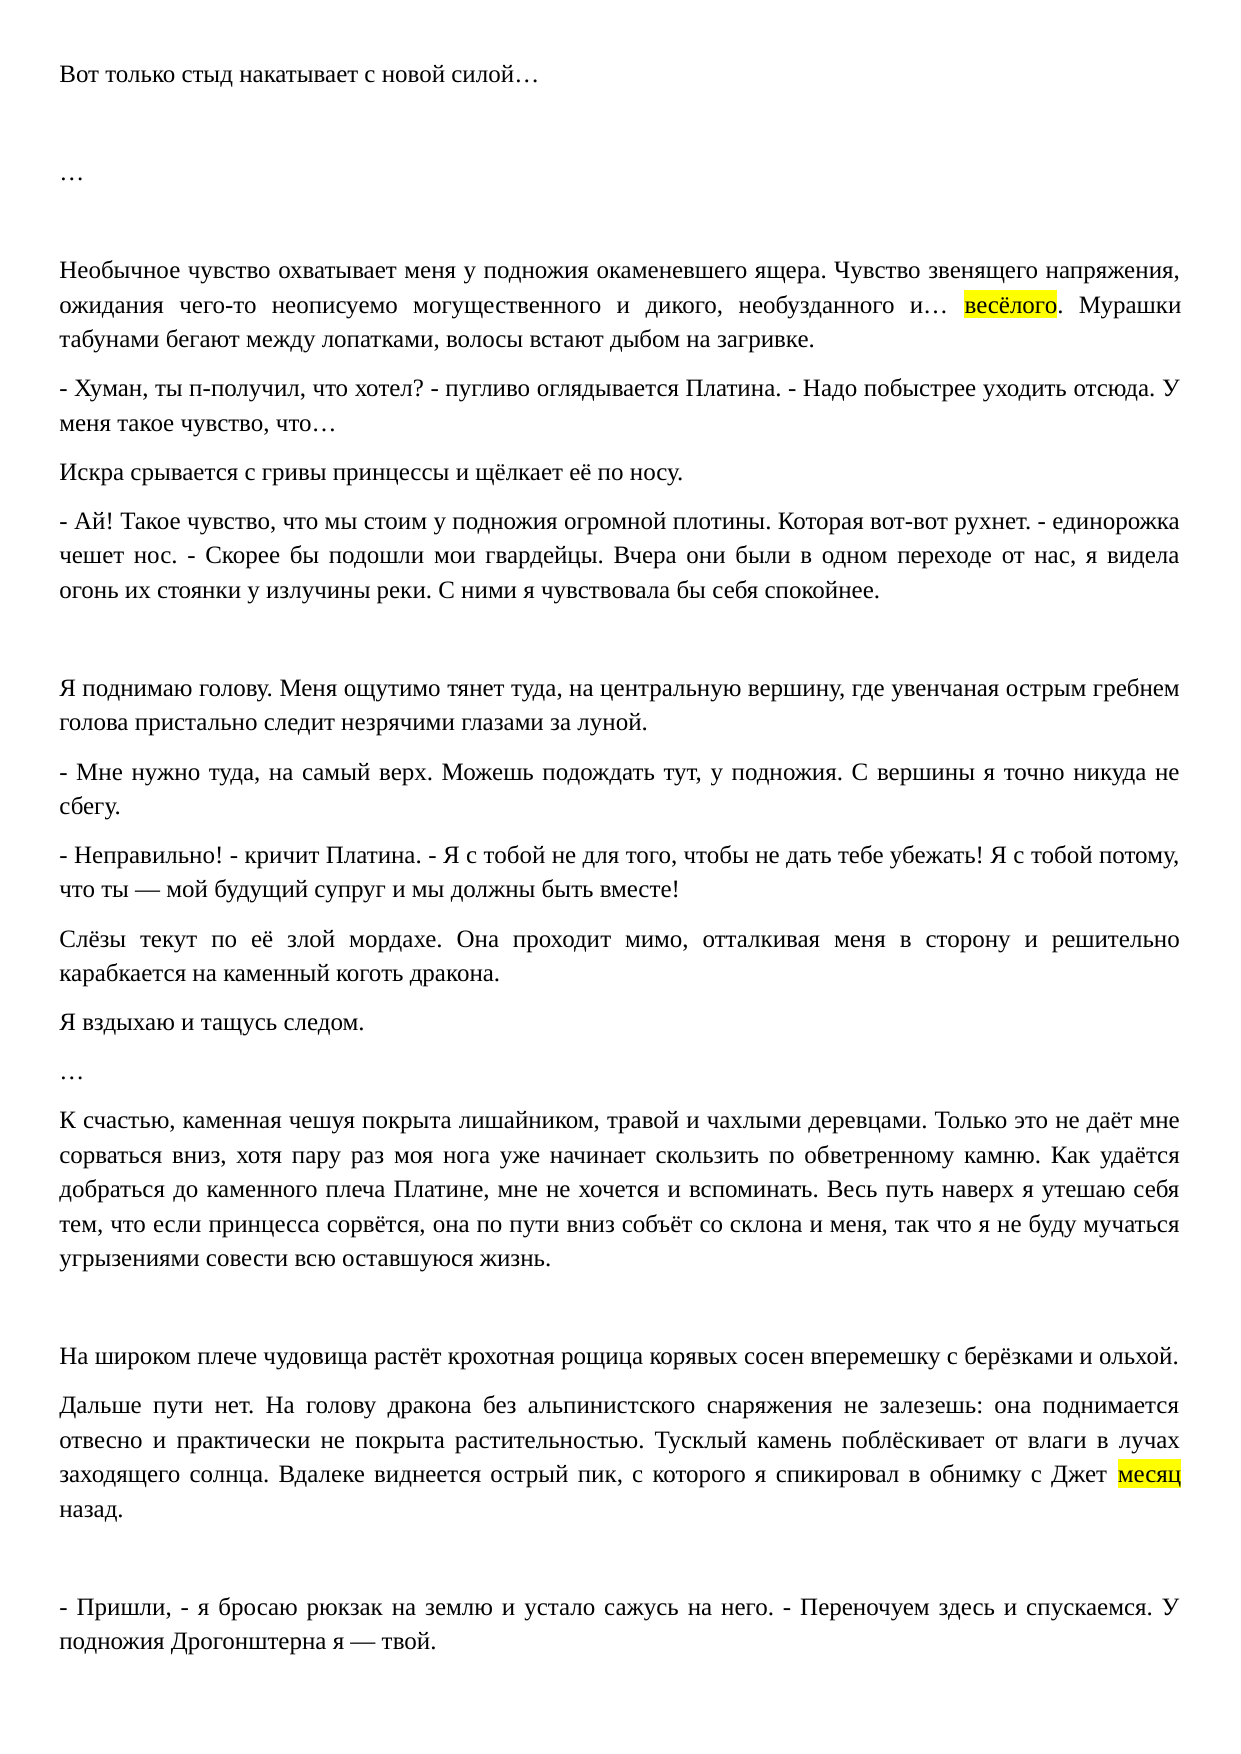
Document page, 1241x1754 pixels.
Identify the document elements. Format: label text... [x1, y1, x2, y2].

text На широком плече чудовища растёт крохотная рощица корявых сосен вперемешку с берёзками и ольхой. [59, 1341, 1181, 1370]
text Я вздыхаю и тащусь следом. [59, 1007, 1181, 1036]
text Слёзы текут по её злой мордахе. Она проходит мимо, отталкивая меня в сторону и решительно карабкается на каменный коготь дракона. [59, 924, 1181, 987]
text - Хуман, ты п-получил, что хотел? - пугливо оглядывается Платина. - Надо побыстрее уходить отсюда. У меня такое чувство, что… [59, 373, 1181, 437]
text … [59, 157, 1181, 186]
text Искра срывается с гривы принцессы и щёлкает её по носу. [59, 457, 1181, 486]
text - Мне нужно туда, на самый верх. Можешь подождать тут, у подножия. С вершины я точно никуда не сбегу. [59, 757, 1181, 820]
text Дальше пути нет. На голову дракона без альпинистского снаряжения не залезешь: она поднимается отвесно и практически не покрыта растительностью. Тусклый камень поблёскивает от влаги в лучах заходящего солнца. Вдалеке виднеется острый пик, с которого я спикировал в обнимку с Джет месяц назад. [59, 1390, 1181, 1523]
text Вот только стыд накатывает с новой силой… [59, 59, 1181, 88]
text - Ай! Такое чувство, что мы стоим у подножия огромной плотины. Которая вот-вот рухнет. - единорожка чешет нос. - Скорее бы подошли мои гвардейцы. Вчера они были в одном переходе от нас, я видела огонь их стоянки у излучины реки. С ними я чувствовала бы себя спокойнее. [59, 506, 1181, 604]
text … [59, 1056, 1181, 1085]
text К счастью, каменная чешуя покрыта лишайником, травой и чахлыми деревцами. Только это не даёт мне сорваться вниз, хотя пару раз моя нога уже начинает скользить по обветренному камню. Как удаётся добраться до каменного плеча Платине, мне не хочется и вспоминать. Весь путь наверх я утешаю себя тем, что если принцесса сорвётся, она по пути вниз собъёт со склона и меня, так что я не буду мучаться угрызениями совести всю оставшуюся жизнь. [59, 1105, 1181, 1272]
text Необычное чувство охватывает меня у подножия окаменевшего ящера. Чувство звенящего напряжения, ожидания чего-то неописуемо могущественного и дикого, необузданного и… весёлого. Мурашки табунами бегают между лопатками, волосы встают дыбом на загривке. [59, 255, 1181, 353]
text - Пришли, - я бросаю рюкзак на землю и устало сажусь на него. - Переночуем здесь и спускаемся. У подножия Дрогонштерна я — твой. [59, 1592, 1181, 1655]
text - Неправильно! - кричит Платина. - Я с тобой не для того, чтобы не дать тебе убежать! Я с тобой потому, что ты — мой будущий супруг и мы должны быть вместе! [59, 840, 1181, 903]
text Я поднимаю голову. Меня ощутимо тянет туда, на центральную вершину, где увенчаная острым гребнем голова пристально следит незрячими глазами за луной. [59, 673, 1181, 736]
